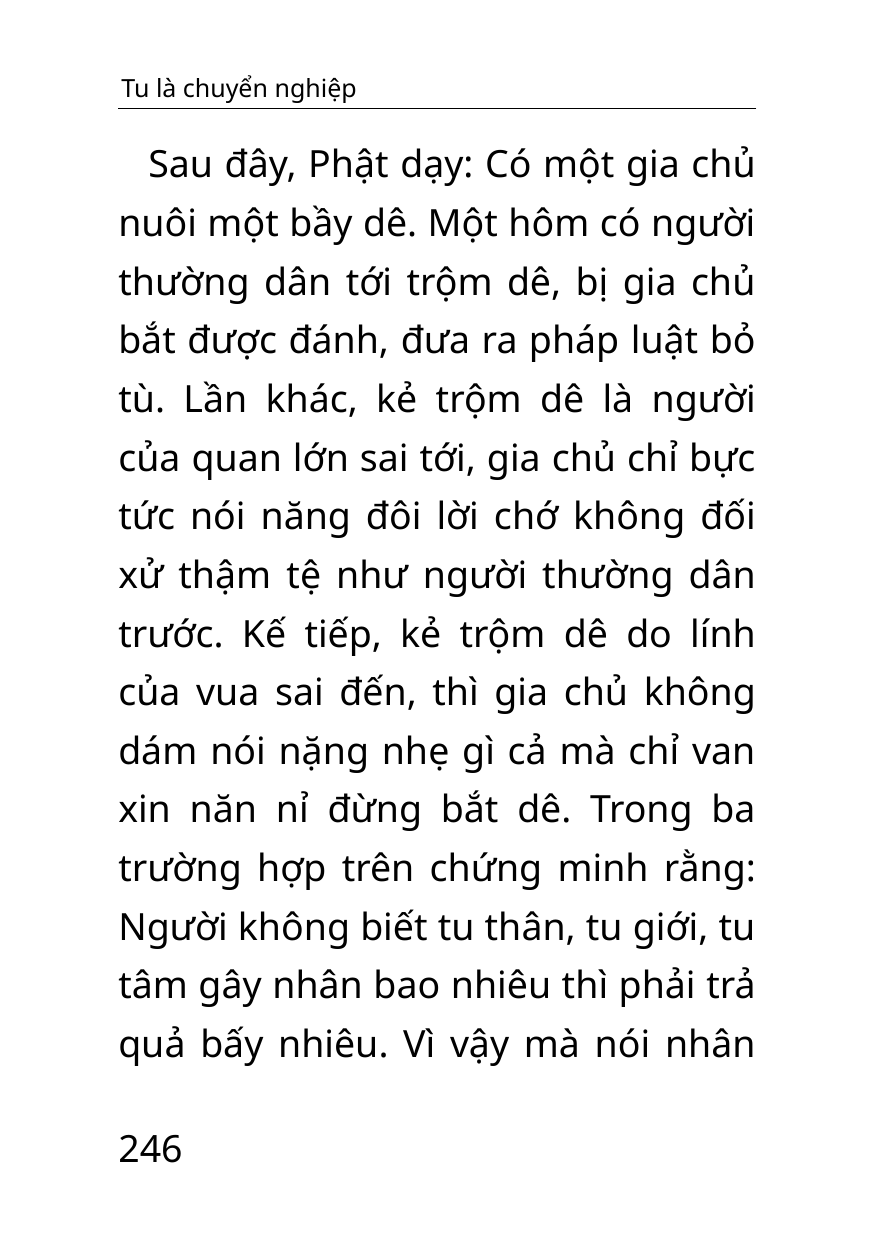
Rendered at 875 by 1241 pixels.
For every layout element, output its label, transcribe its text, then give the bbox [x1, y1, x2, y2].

text Sau đây, Phật dạy: Có một gia chủ nuôi một bầy dê. Một hôm có người thường dân tới trộm dê, bị gia chủ bắt được đánh, đưa ra pháp luật bỏ tù. Lần khác, kẻ trộm dê là người của quan lớn sai tới, gia chủ chỉ bực tức nói năng đôi lời chớ không đối xử thậm tệ như người thường dân trước. Kế tiếp, kẻ trộm dê do lính của vua sai đến, thì gia chủ không dám nói nặng nhẹ gì cả mà chỉ van xin năn nỉ đừng bắt dê. Trong ba trường hợp trên chứng minh rằng: Người không biết tu thân, tu giới, tu tâm gây nhân bao nhiêu thì phải trả quả bấy nhiêu. Vì vậy mà nói nhân [118, 138, 756, 1068]
